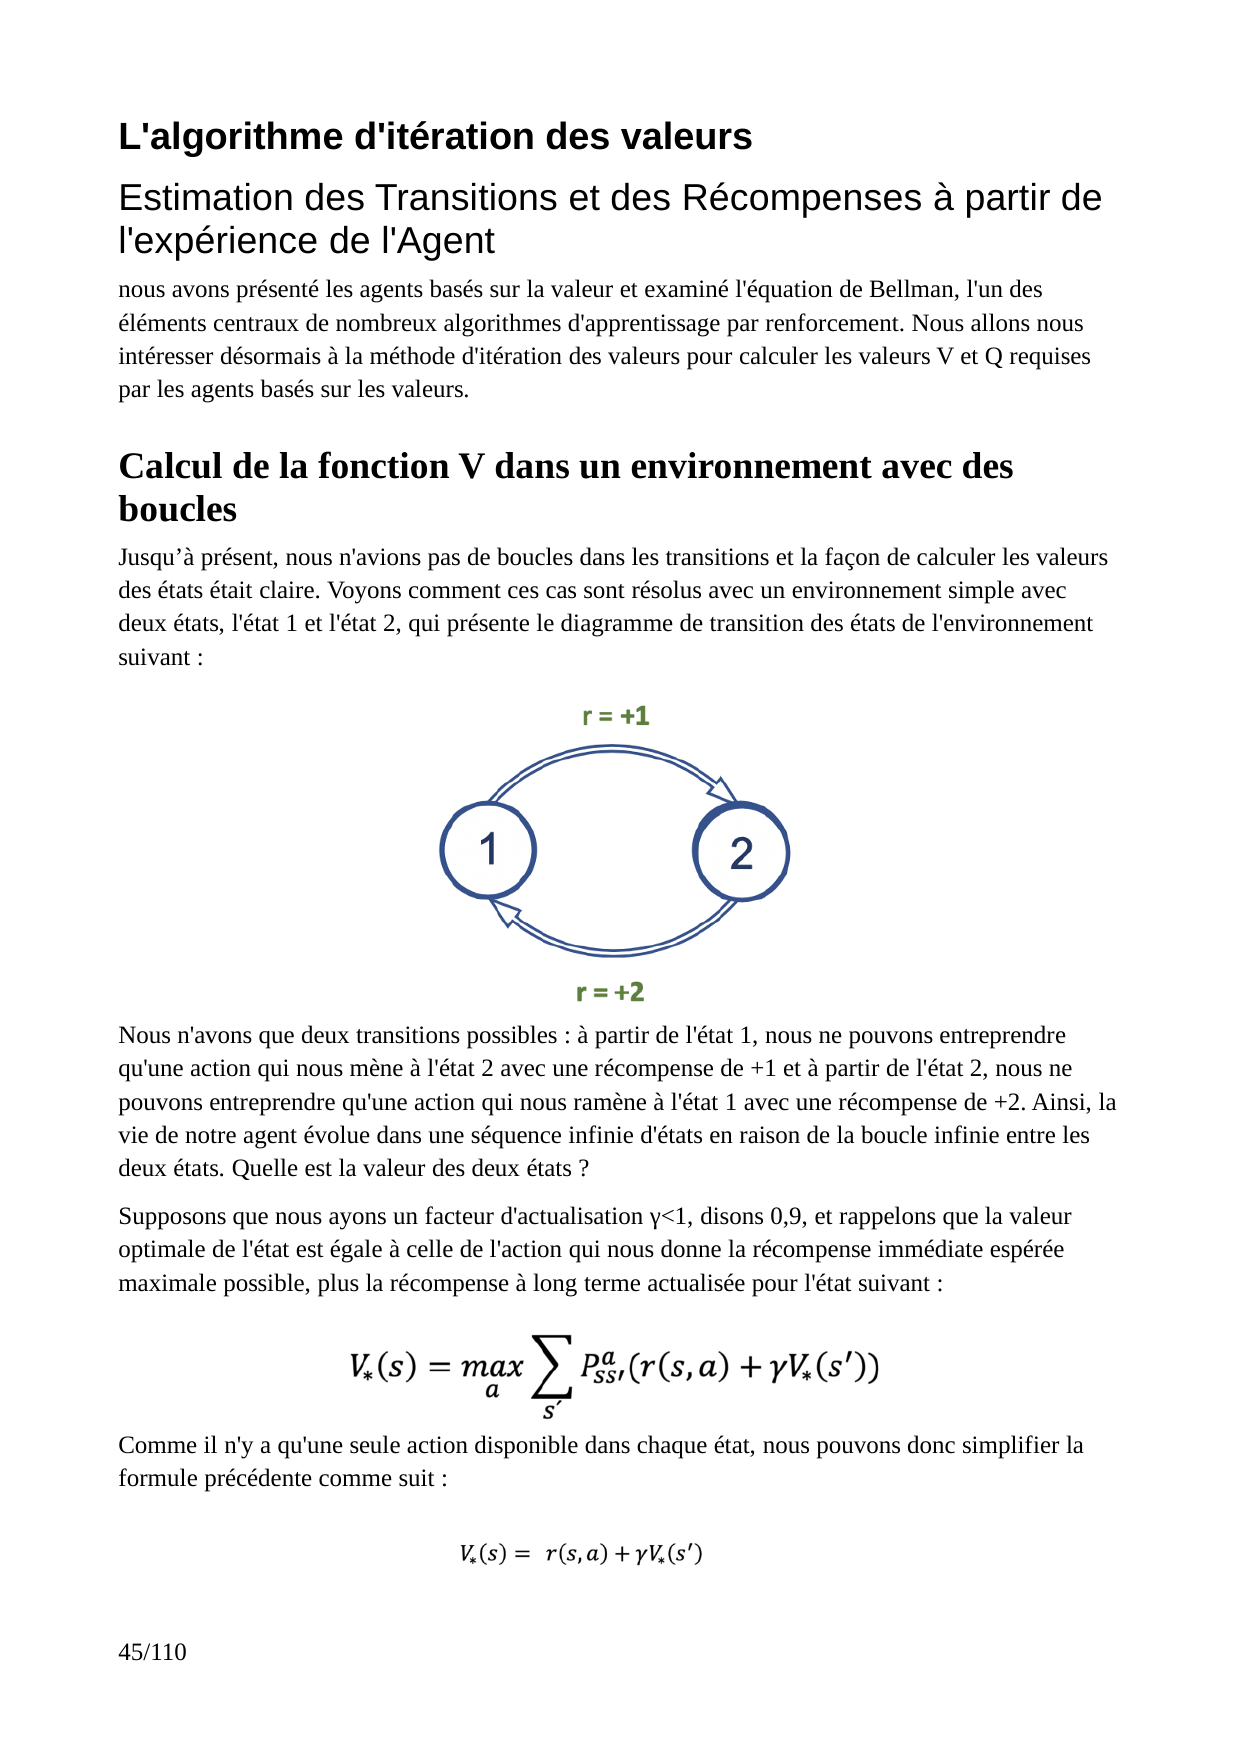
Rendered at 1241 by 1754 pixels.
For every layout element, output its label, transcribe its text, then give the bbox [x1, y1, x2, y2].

picture [272, 1511, 968, 1587]
subtitle L'algorithme d'itération des valeurs [118, 113, 1122, 157]
text Comme il n'y a qu'une seule action disponible dans chaque état, nous pouvons donc simplifier la formule précédente comme suit : [118, 1426, 1122, 1492]
text Supposons que nous ayons un facteur d'actualisation γ<1, disons 0,9, et rappelons que la valeur optimale de l'état est égale à celle de l'action qui nous donne la récompense immédiate espérée maximale possible, plus la récompense à long terme actualisée pour l'état suivant : [118, 1201, 1122, 1297]
picture [118, 689, 1123, 1016]
picture [118, 1315, 1123, 1426]
subtitle Estimation des Transitions et des Récompenses à partir de l'expérience de l'Agent [118, 176, 1122, 262]
text nous avons présenté les agents basés sur la valeur et examiné l'équation de Bellman, l'un des éléments centraux de nombreux algorithmes d'apprentissage par renforcement. Nous allons nous intéresser désormais à la méthode d'itération des valeurs pour calculer les valeurs V et Q requises par les agents basés sur les valeurs. [118, 274, 1122, 403]
subtitle Calcul de la fonction V dans un environnement avec des boucles [118, 443, 1122, 529]
text Nous n'avons que deux transitions possibles : à partir de l'état 1, nous ne pouvons entreprendre qu'une action qui nous mène à l'état 2 avec une récompense de +1 et à partir de l'état 2, nous ne pouvons entreprendre qu'une action qui nous ramène à l'état 1 avec une récompense de +2. Ainsi, la vie de notre agent évolue dans une séquence infinie d'états en raison de la boucle infinie entre les deux états. Quelle est la valeur des deux états ? [118, 1016, 1122, 1182]
text Jusqu’à présent, nous n'avions pas de boucles dans les transitions et la façon de calculer les valeurs des états était claire. Voyons comment ces cas sont résolus avec un environnement simple avec deux états, l'état 1 et l'état 2, qui présente le diagramme de transition des états de l'environnement suivant : [118, 541, 1122, 671]
